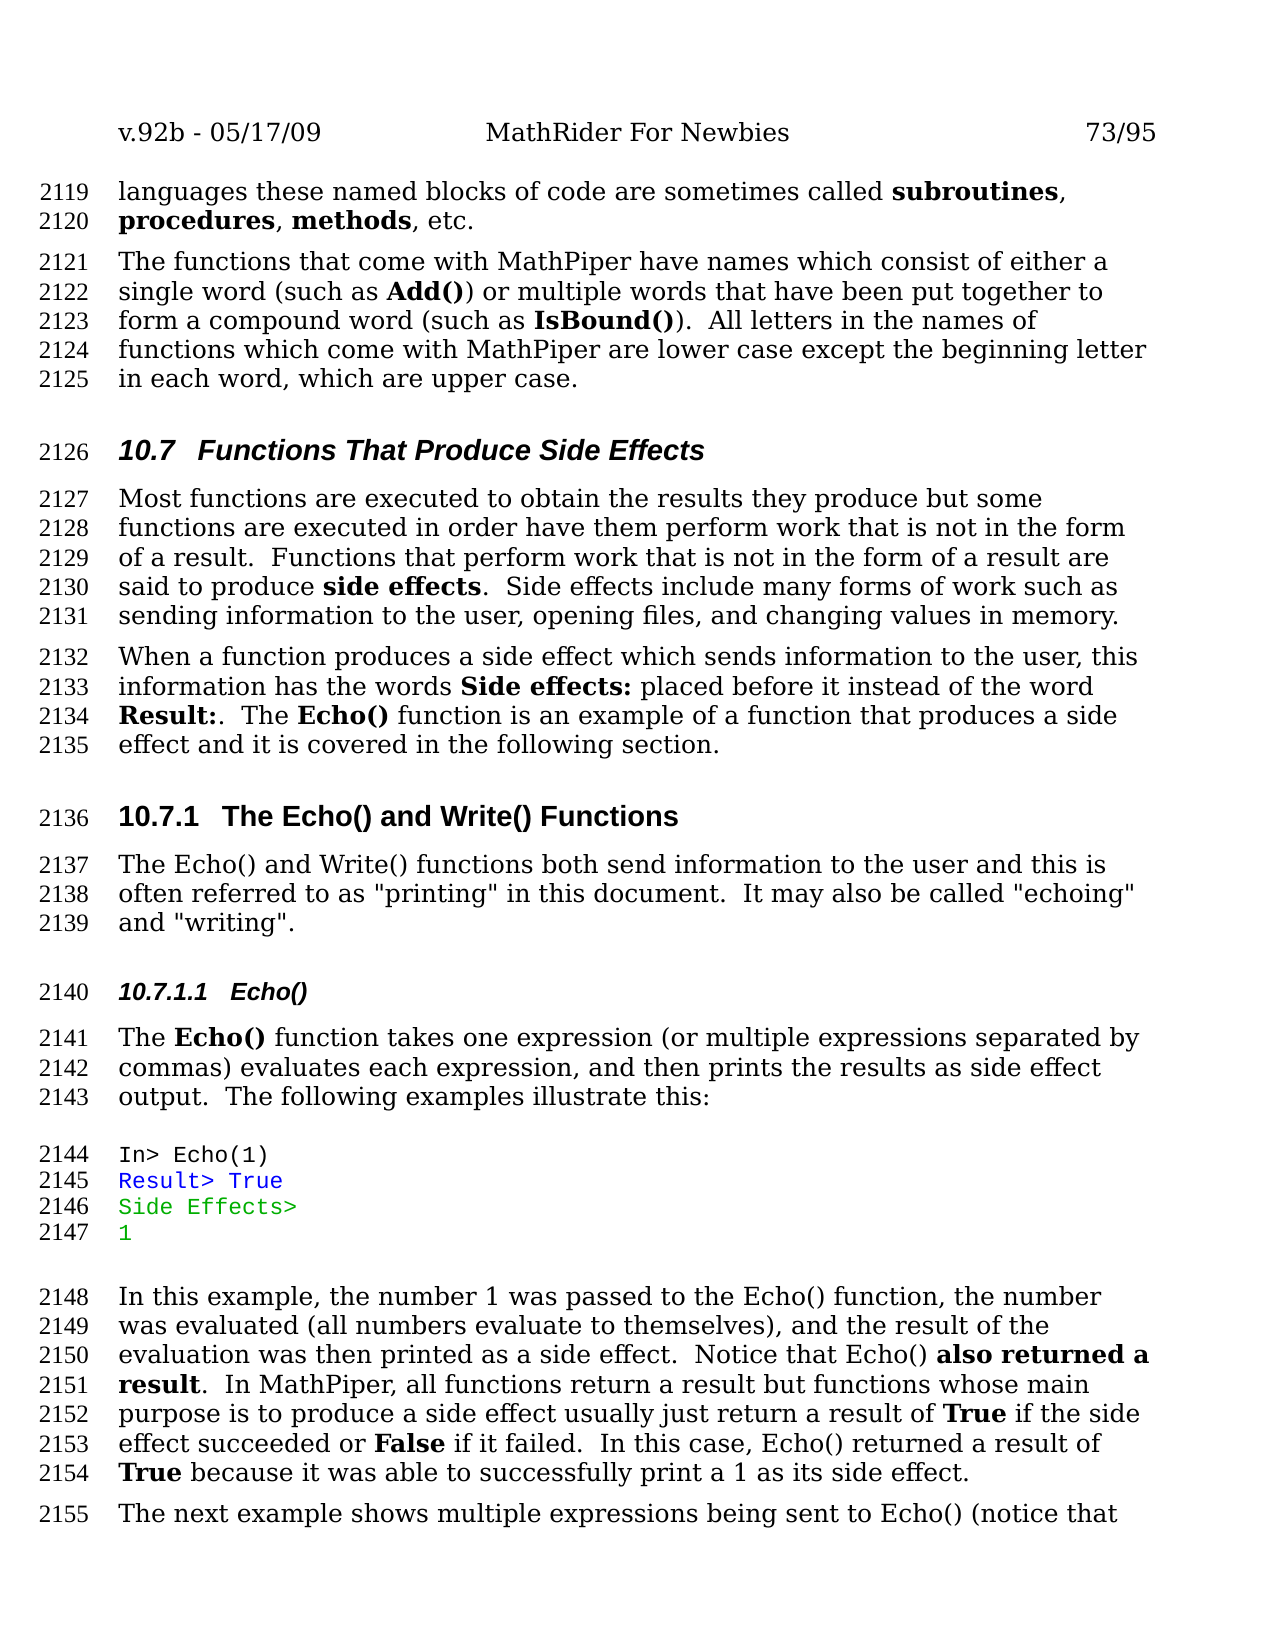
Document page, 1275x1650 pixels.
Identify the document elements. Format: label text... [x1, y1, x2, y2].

text 1 [118, 1221, 1157, 1247]
text In> Echo(1) [118, 1143, 1157, 1169]
text The Echo() function takes one expression (or multiple expressions separated by commas) evaluates each expression, and then prints the results as side effect output. The following examples illustrate this: [118, 1023, 1157, 1111]
text languages these named blocks of code are sometimes called subroutines, procedures, methods, etc. [118, 177, 1157, 236]
subtitle Echo() [118, 977, 1157, 1005]
text The functions that come with MathPiper have names which consist of either a single word (such as Add()) or multiple words that have been put together to form a compound word (such as IsBound()). All letters in the names of functions which come with MathPiper are lower case except the beginning letter in each word, which are upper case. [118, 248, 1157, 394]
subtitle Functions That Produce Side Effects [118, 433, 1157, 466]
text The Echo() and Write() functions both send information to the user and this is often referred to as "printing" in this document. It may also be called "echoing" and "writing". [118, 850, 1157, 938]
text Result> True [118, 1169, 1157, 1195]
text In this example, the number 1 was passed to the Echo() function, the number was evaluated (all numbers evaluate to themselves), and the result of the evaluation was then printed as a side effect. Notice that Echo() also returned a result. In MathPiper, all functions return a result but functions whose main purpose is to produce a side effect usually just return a result of True if the side effect succeeded or False if it failed. In this case, Echo() returned a result of True because it was able to successfully print a 1 as its side effect. [118, 1282, 1157, 1487]
text Most functions are executed to obtain the results they produce but some functions are executed in order have them perform work that is not in the form of a result. Functions that perform work that is not in the form of a result are said to produce side effects. Side effects include many forms of work such as sending information to the user, opening files, and changing values in memory. [118, 484, 1157, 631]
subtitle The Echo() and Write() Functions [118, 799, 1157, 832]
text The next example shows multiple expressions being sent to Echo() (notice that [118, 1499, 1157, 1528]
text When a function produces a side effect which sends information to the user, this information has the words Side effects: placed before it instead of the word Result:. The Echo() function is an example of a function that produces a side effect and it is covered in the following section. [118, 643, 1157, 760]
text Side Effects> [118, 1195, 1157, 1221]
